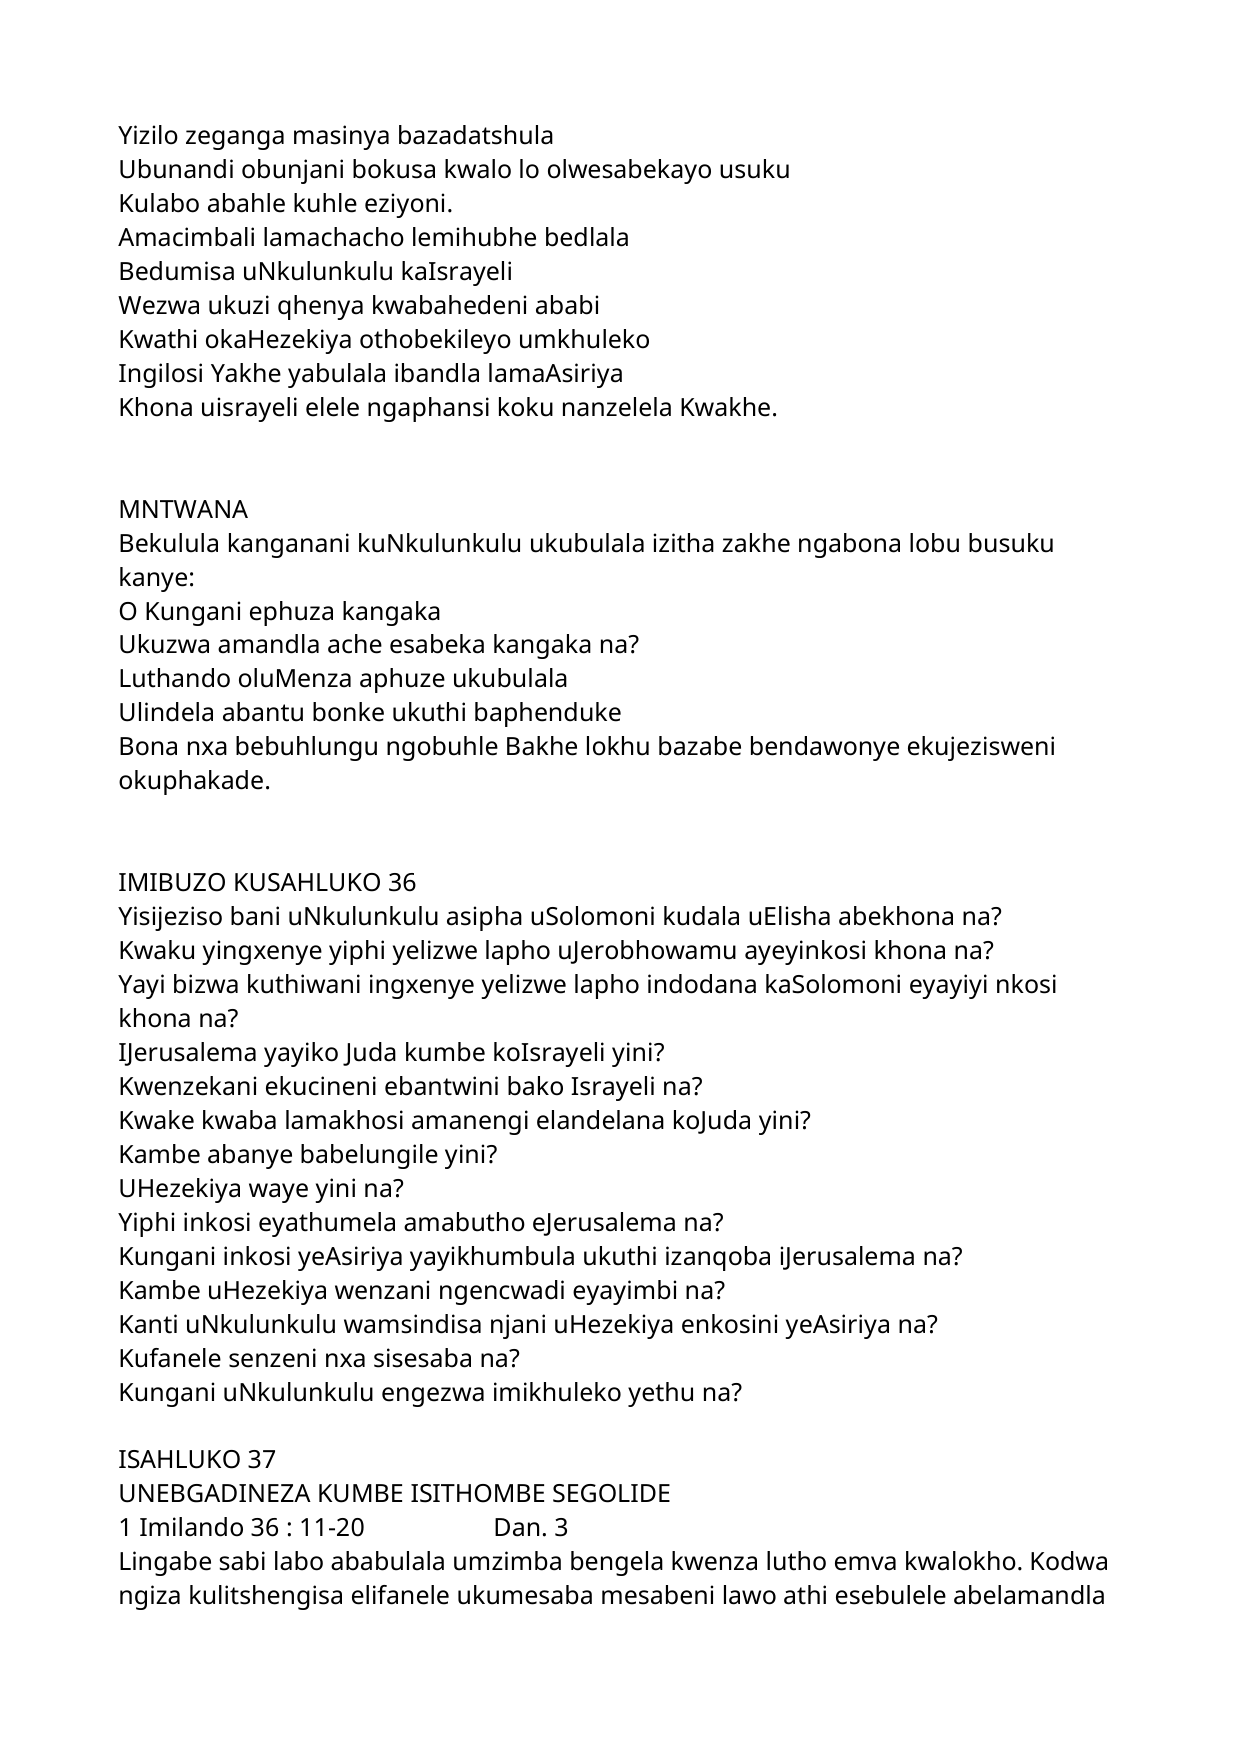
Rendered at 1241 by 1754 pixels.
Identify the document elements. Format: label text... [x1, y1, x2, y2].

text Kulabo abahle kuhle eziyoni. [118, 186, 1122, 220]
text Yizilo zeganga masinya bazadatshula [118, 118, 1122, 152]
text Kufanele senzeni nxa sisesaba na? [118, 1341, 1122, 1374]
text Yayi bizwa kuthiwani ingxenye yelizwe lapho indodana kaSolomoni eyayiyi nkosi khona na? [118, 967, 1122, 1035]
text Lingabe sabi labo ababulala umzimba bengela kwenza lutho emva kwalokho. Kodwa ngiza kulitshengisa elifanele ukumesaba mesabeni lawo athi esebulele abelamandla [118, 1544, 1122, 1612]
text Ubunandi obunjani bokusa kwalo lo olwesabekayo usuku [118, 152, 1122, 186]
text Ukuzwa amandla ache esabeka kangaka na? [118, 627, 1122, 661]
text Luthando oluMenza aphuze ukubulala [118, 661, 1122, 695]
text UHezekiya waye yini na? [118, 1171, 1122, 1205]
text O Kungani ephuza kangaka [118, 593, 1122, 627]
text Kungani inkosi yeAsiriya yayikhumbula ukuthi izanqoba iJerusalema na? [118, 1239, 1122, 1273]
text Kungani uNkulunkulu engezwa imikhuleko yethu na? [118, 1374, 1122, 1408]
text Ingilosi Yakhe yabulala ibandla lamaAsiriya [118, 356, 1122, 390]
text Ulindela abantu bonke ukuthi baphenduke [118, 695, 1122, 729]
text Bekulula kanganani kuNkulunkulu ukubulala izitha zakhe ngabona lobu busuku kanye: [118, 526, 1122, 593]
text MNTWANA [118, 492, 1122, 526]
text Bedumisa uNkulunkulu kaIsrayeli [118, 254, 1122, 288]
text Kwenzekani ekucineni ebantwini bako Israyeli na? [118, 1069, 1122, 1103]
text Kwake kwaba lamakhosi amanengi elandelana koJuda yini? [118, 1103, 1122, 1137]
text Kwaku yingxenye yiphi yelizwe lapho uJerobhowamu ayeyinkosi khona na? [118, 933, 1122, 967]
text Bona nxa bebuhlungu ngobuhle Bakhe lokhu bazabe bendawonye ekujezisweni okuphakade. [118, 729, 1122, 797]
text UNEBGADINEZA KUMBE ISITHOMBE SEGOLIDE [118, 1476, 1122, 1510]
text ISAHLUKO 37 [118, 1442, 1122, 1476]
text IMIBUZO KUSAHLUKO 36 [118, 865, 1122, 899]
text Khona uisrayeli elele ngaphansi koku nanzelela Kwakhe. [118, 390, 1122, 424]
text Kwathi okaHezekiya othobekileyo umkhuleko [118, 322, 1122, 356]
text Kanti uNkulunkulu wamsindisa njani uHezekiya enkosini yeAsiriya na? [118, 1307, 1122, 1341]
text Wezwa ukuzi qhenya kwabahedeni ababi [118, 288, 1122, 322]
text Yiphi inkosi eyathumela amabutho eJerusalema na? [118, 1205, 1122, 1239]
text IJerusalema yayiko Juda kumbe koIsrayeli yini? [118, 1035, 1122, 1069]
text Yisijeziso bani uNkulunkulu asipha uSolomoni kudala uElisha abekhona na? [118, 899, 1122, 933]
text Kambe abanye babelungile yini? [118, 1137, 1122, 1171]
text 1 Imilando 36 : 11-20 Dan. 3 [118, 1510, 1122, 1544]
text Kambe uHezekiya wenzani ngencwadi eyayimbi na? [118, 1273, 1122, 1307]
text Amacimbali lamachacho lemihubhe bedlala [118, 220, 1122, 254]
